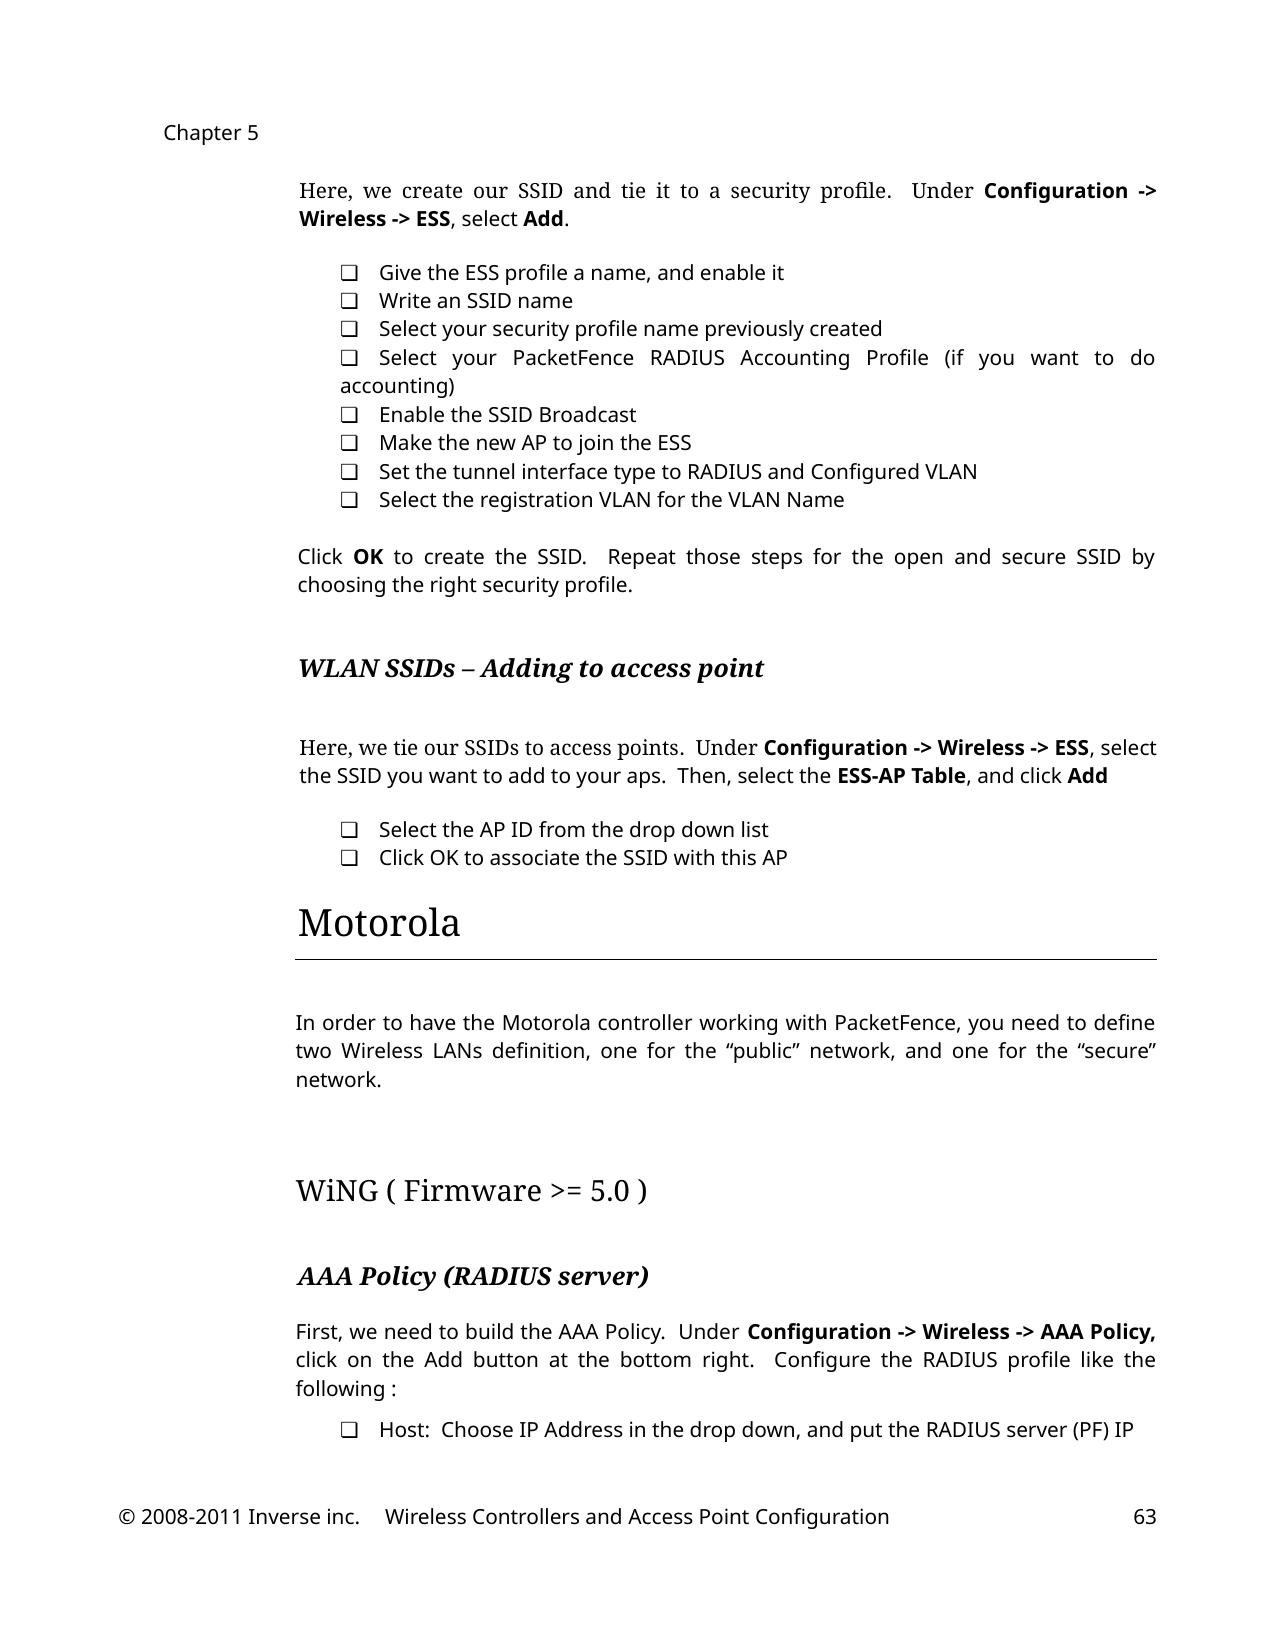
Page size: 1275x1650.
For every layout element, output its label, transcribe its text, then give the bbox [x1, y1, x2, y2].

subtitle WiNG ( Firmware >= 5.0 ) [295, 1171, 1157, 1210]
list ❏ Give the ESS profile a name, and enable it [340, 258, 1157, 286]
text In order to have the Motorola controller working with PacketFence, you need to define two Wireless LANs definition, one for the “public” network, and one for the “secure” network. [295, 1008, 1157, 1093]
subtitle AAA Policy (RADIUS server) [260, 1259, 1157, 1292]
list ❏ Host: Choose IP Address in the drop down, and put the RADIUS server (PF) IP [340, 1415, 1157, 1443]
subtitle WLAN SSIDs – Adding to access point [260, 651, 1157, 685]
list ❏ Click OK to associate the SSID with this AP [340, 843, 1157, 872]
list ❏ Set the tunnel interface type to RADIUS and Configured VLAN [340, 457, 1157, 485]
subtitle Here, we tie our SSIDs to access points. Under Configuration -> Wireless -> ESS, select the SSID you want to add to your aps. Then, select the ESS-AP Table, and click Add [299, 733, 1157, 790]
text Click OK to create the SSID. Repeat those steps for the open and secure SSID by choosing the right security profile. [297, 542, 1157, 599]
text First, we need to build the AAA Policy. Under Configuration -> Wireless -> AAA Policy, click on the Add button at the bottom right. Configure the RADIUS profile like the following : [295, 1317, 1157, 1402]
list ❏ Make the new AP to join the ESS [340, 428, 1157, 457]
subtitle Here, we create our SSID and tie it to a security profile. Under Configuration -> Wireless -> ESS, select Add. [299, 176, 1157, 233]
list ❏ Enable the SSID Broadcast [340, 400, 1157, 428]
list ❏ Select your PacketFence RADIUS Accounting Profile (if you want to do accounting) [340, 343, 1157, 400]
list ❏ Select the registration VLAN for the VLAN Name [340, 485, 1157, 514]
subtitle Motorola [295, 897, 1157, 959]
list ❏ Select the AP ID from the drop down list [340, 815, 1157, 843]
list ❏ Select your security profile name previously created [340, 314, 1157, 343]
list ❏ Write an SSID name [340, 286, 1157, 314]
